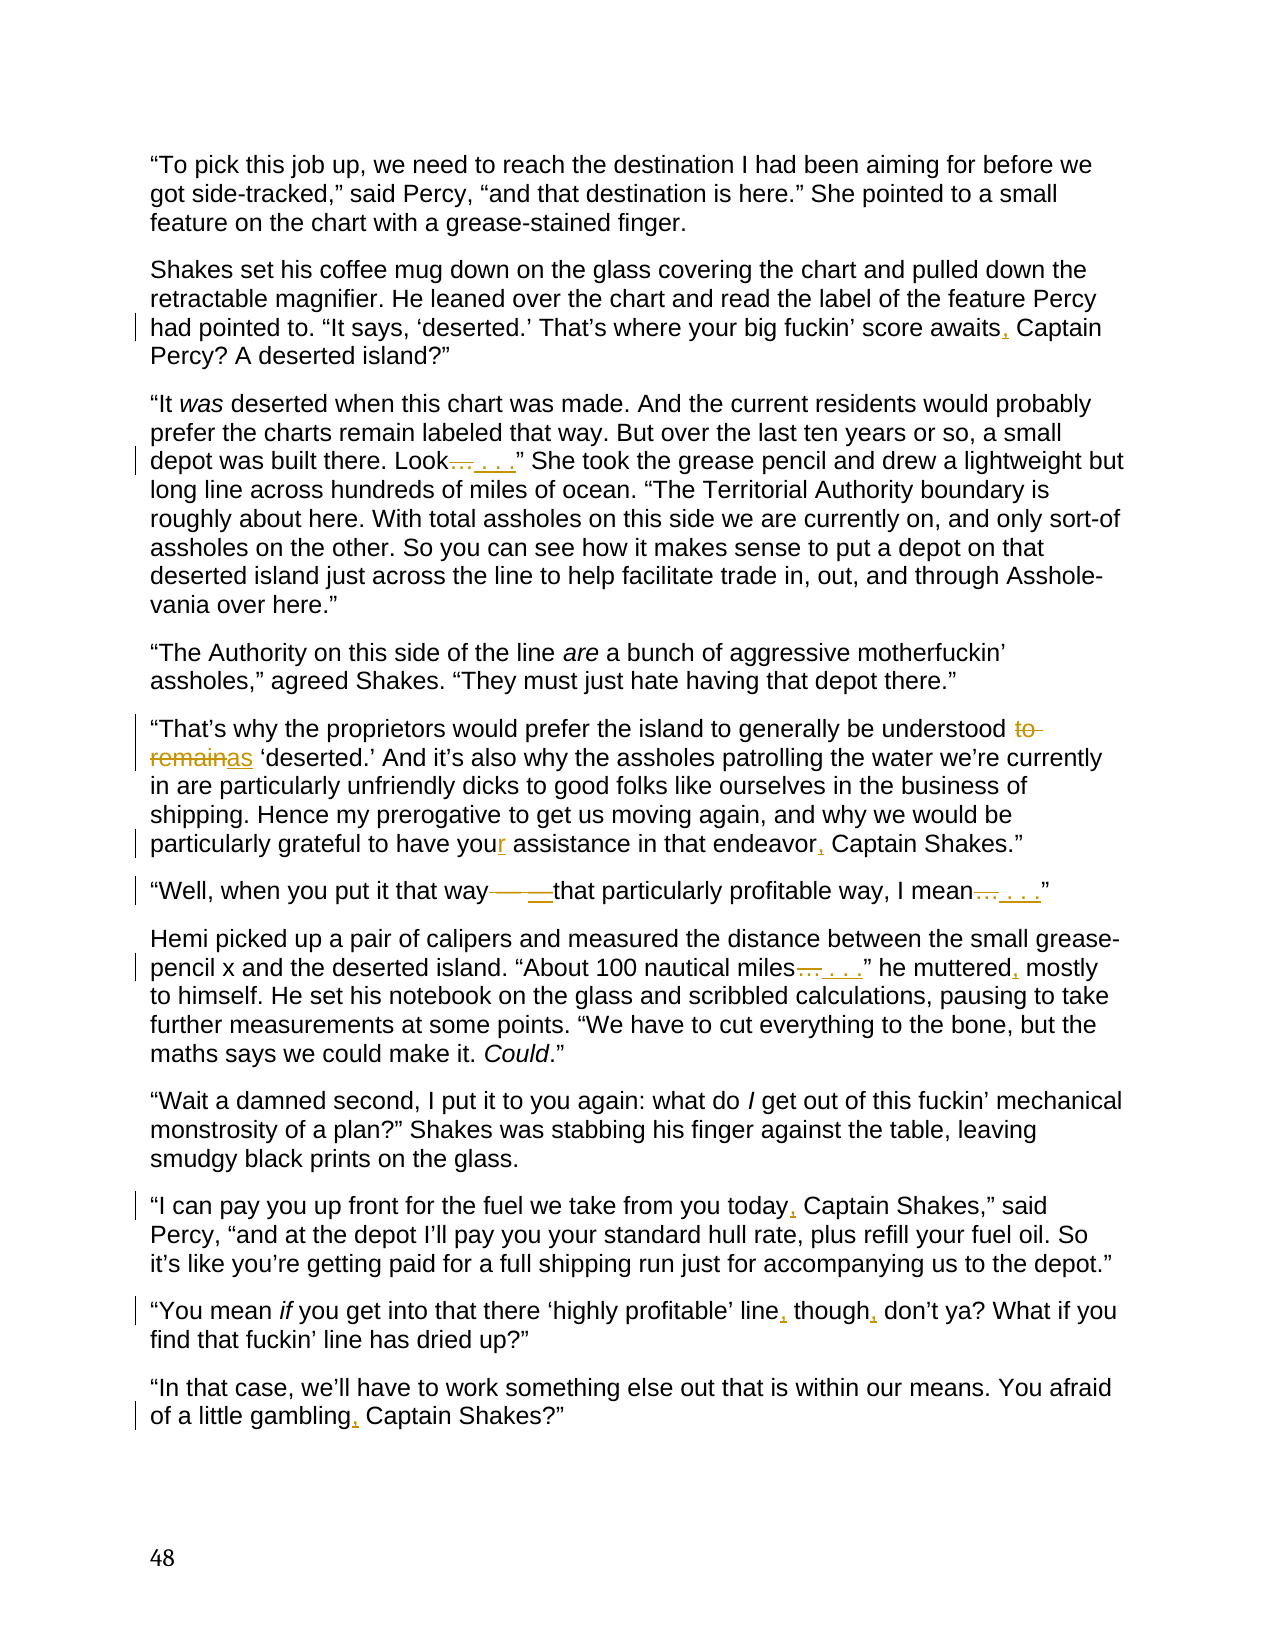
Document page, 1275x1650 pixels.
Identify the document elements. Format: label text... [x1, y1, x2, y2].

text “The Authority on this side of the line are a bunch of aggressive motherfuckin’ assholes,” agreed Shakes. “They must just hate having that depot there.” [150, 637, 1125, 695]
text “You mean if you get into that there ‘highly profitable’ line, though, don’t ya? What if you find that fuckin’ line has dried up?” [150, 1296, 1125, 1354]
text Hemi picked up a pair of calipers and measured the distance between the small grease-pencil x and the deserted island. “About 100 nautical miles . . .” he muttered, mostly to himself. He set his notebook on the glass and scribbled calculations, pausing to take further measurements at some points. “We have to cut everything to the bone, but the maths says we could make it. Could.” [150, 924, 1125, 1067]
text “I can pay you up front for the fuel we take from you today, Captain Shakes,” said Percy, “and at the depot I’ll pay you your standard hull rate, plus refill your fuel oil. So it’s like you’re getting paid for a full shipping run just for accompanying us to the depot.” [150, 1191, 1125, 1277]
text “Wait a damned second, I put it to you again: what do I get out of this fuckin’ mechanical monstrosity of a plan?” Shakes was stabbing his finger against the table, leaving smudgy black prints on the glass. [150, 1086, 1125, 1172]
text “Well, when you put it that way—that particularly profitable way, I mean . . .” [150, 876, 1125, 905]
text “That’s why the proprietors would prefer the island to generally be understood as ‘deserted.’ And it’s also why the assholes patrolling the water we’re currently in are particularly unfriendly dicks to good folks like ourselves in the business of shipping. Hence my prerogative to get us moving again, and why we would be particularly grateful to have your assistance in that endeavor, Captain Shakes.” [150, 714, 1125, 857]
text “In that case, we’ll have to work something else out that is within our means. You afraid of a little gambling, Captain Shakes?” [150, 1372, 1125, 1430]
text Shakes set his coffee mug down on the glass covering the chart and pulled down the retractable magnifier. He leaned over the chart and read the label of the feature Percy had pointed to. “It says, ‘deserted.’ That’s where your big fuckin’ score awaits, Captain Percy? A deserted island?” [150, 255, 1125, 370]
text “To pick this job up, we need to reach the destination I had been aiming for before we got side-tracked,” said Percy, “and that destination is here.” She pointed to a small feature on the chart with a grease-stained finger. [150, 150, 1125, 236]
text “It was deserted when this chart was made. And the current residents would probably prefer the charts remain labeled that way. But over the last ten years or so, a small depot was built there. Look . . .” She took the grease pencil and drew a lightweight but long line across hundreds of miles of ocean. “The Territorial Authority boundary is roughly about here. With total assholes on this side we are currently on, and only sort-of assholes on the other. So you can see how it makes sense to put a depot on that deserted island just across the line to help facilitate trade in, out, and through Asshole-vania over here.” [150, 389, 1125, 619]
